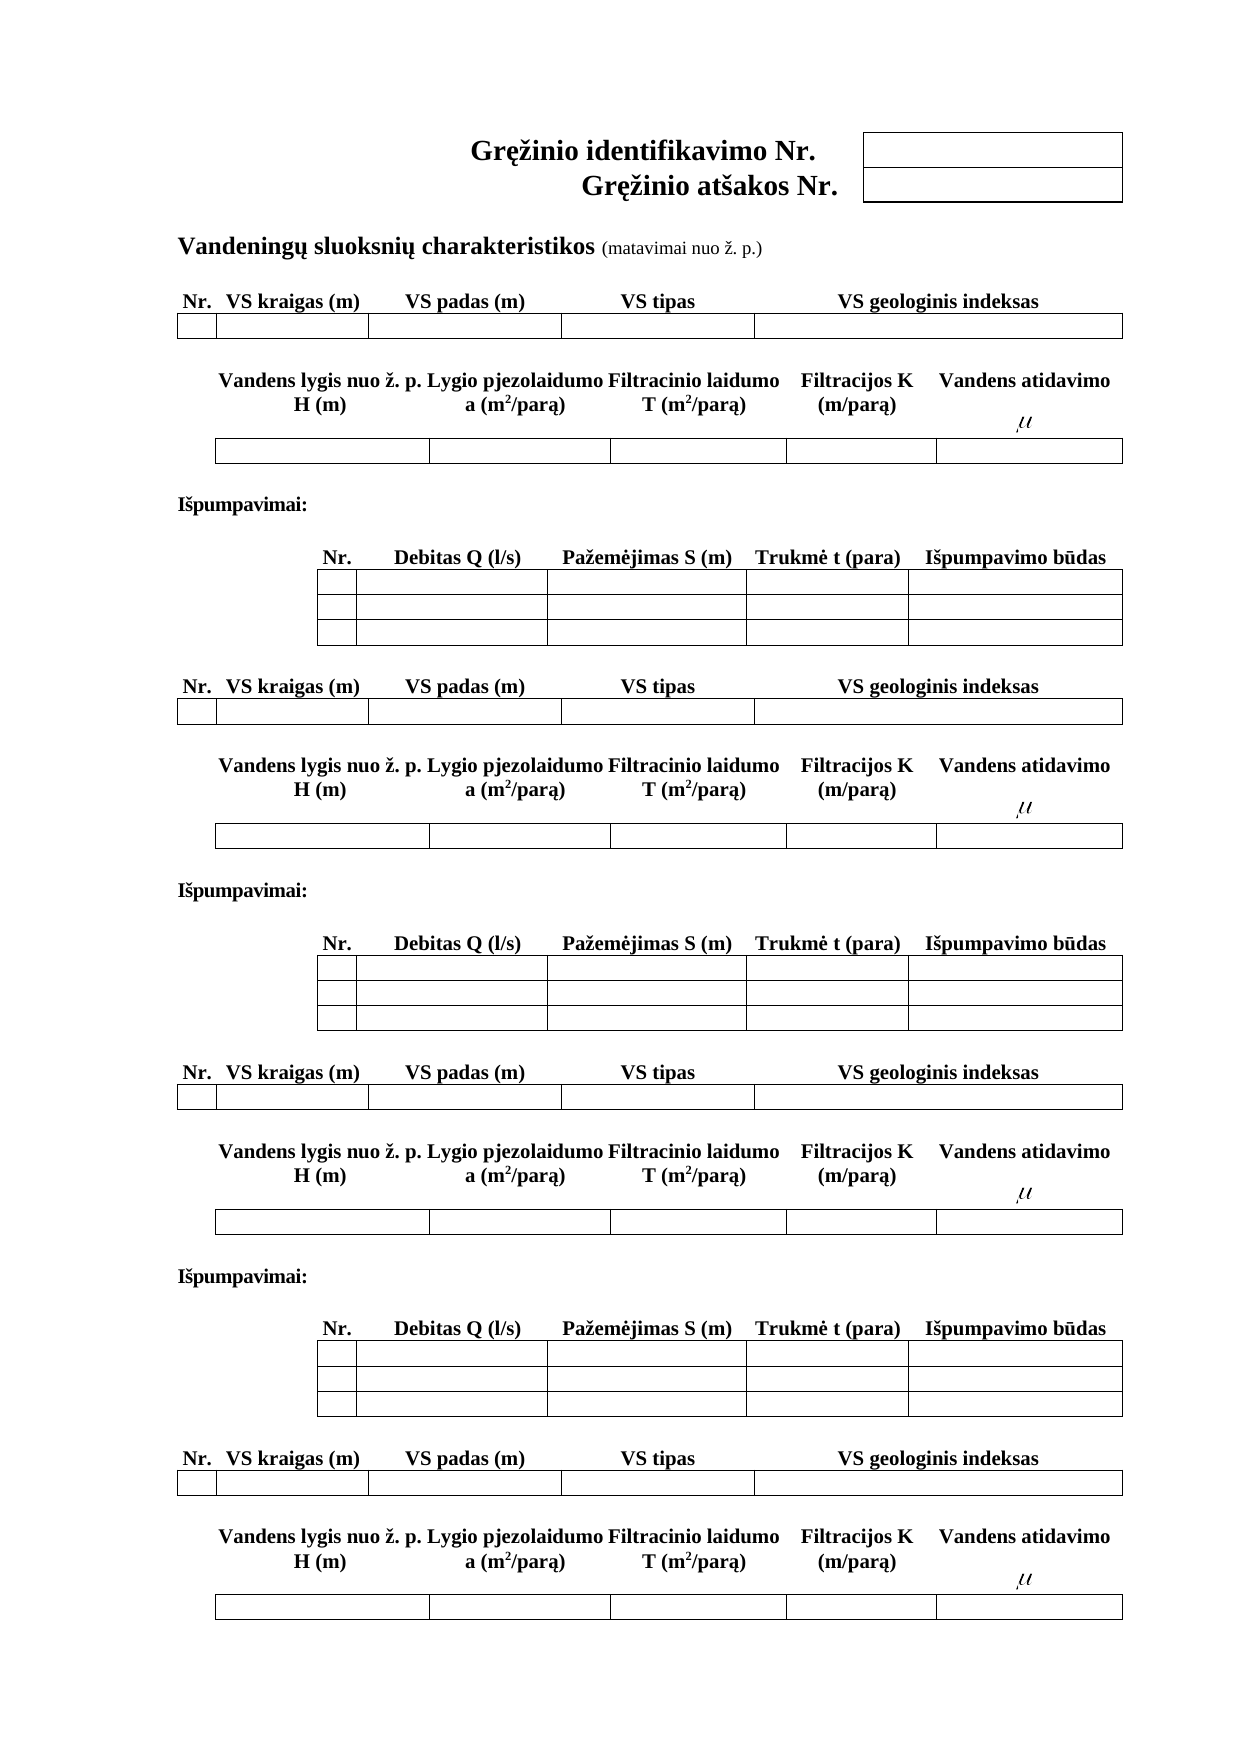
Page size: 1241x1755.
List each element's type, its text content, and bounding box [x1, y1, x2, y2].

table_cell [318, 1006, 356, 1030]
table_header [177, 368, 216, 437]
table_header Filtracinio laidumo T (m2/parą) [606, 1139, 782, 1209]
table_header [177, 1316, 318, 1391]
table_cell [217, 1085, 368, 1109]
table_cell [318, 620, 356, 644]
table_cell [747, 595, 908, 619]
table_header Lygio pjezolaidumo a (m2/parą) [424, 1139, 606, 1209]
table_header Filtracinio laidumo T (m2/parą) [606, 753, 782, 823]
table_header Vandens atidavimo miu [932, 368, 1117, 437]
table_cell [177, 438, 215, 462]
table_header Gręžinio identifikavimo Nr. [177, 132, 863, 167]
table_cell [747, 1006, 908, 1030]
table_cell [755, 699, 1122, 723]
table_cell [369, 314, 561, 338]
table_header VS tipas [561, 674, 754, 698]
table_cell [217, 699, 368, 723]
table_header Vandens atidavimo miu [932, 753, 1117, 823]
table_cell [548, 1006, 746, 1030]
table_cell [611, 439, 786, 462]
table_cell [430, 824, 610, 848]
table_cell [909, 1367, 1122, 1391]
table_cell [562, 1085, 754, 1109]
table_cell [318, 1367, 356, 1391]
table_cell Gręžinio atšakos Nr. [177, 167, 863, 201]
table_header VS kraigas (m) [217, 1060, 369, 1084]
table_header Nr. [177, 289, 217, 313]
table_cell [909, 956, 1122, 980]
table_cell [178, 1471, 216, 1495]
table_cell [178, 314, 216, 338]
table_header VS geologinis indeksas [754, 1446, 1122, 1469]
table_header Trukmė t (para) [747, 545, 909, 569]
table_header Filtracinio laidumo T (m2/parą) [606, 1525, 782, 1594]
table_header Nr. [318, 931, 356, 955]
table_cell [909, 570, 1122, 594]
table_cell [755, 1471, 1122, 1495]
table_cell [548, 1367, 746, 1391]
table_header Filtracijos K (m/parą) [782, 753, 932, 823]
table_cell [369, 1471, 561, 1495]
table_header Debitas Q (l/s) [356, 931, 547, 955]
table_cell [357, 1392, 547, 1416]
table_cell [318, 1392, 356, 1416]
table_header VS geologinis indeksas [754, 674, 1122, 698]
table_header Nr. [318, 1316, 356, 1340]
table_cell [357, 1367, 547, 1391]
table_header Filtracijos K (m/parą) [782, 1139, 932, 1209]
table_header VS padas (m) [369, 289, 561, 313]
table_header VS tipas [561, 1060, 754, 1084]
table_cell [747, 620, 908, 644]
table_header [177, 545, 318, 619]
table_header [177, 753, 216, 823]
table_header [864, 133, 1122, 167]
table_cell [611, 824, 786, 848]
table_cell [357, 981, 547, 1005]
table_cell [430, 1595, 610, 1619]
table_cell [562, 314, 754, 338]
table_cell [787, 1210, 936, 1234]
table_cell [357, 1006, 547, 1030]
table_cell [937, 824, 1122, 848]
table_cell [937, 439, 1122, 462]
table_cell [217, 314, 368, 338]
table_header VS geologinis indeksas [754, 1060, 1122, 1084]
table_cell [216, 439, 429, 462]
table_header Trukmė t (para) [747, 1316, 909, 1340]
table_cell [747, 1367, 908, 1391]
table_header [1117, 1139, 1122, 1209]
table_header Filtracijos K (m/parą) [782, 1525, 932, 1594]
table_header [177, 1525, 216, 1594]
table_cell [357, 956, 547, 980]
table_cell [177, 1594, 215, 1619]
table_header Filtracinio laidumo T (m2/parą) [606, 368, 782, 437]
table_cell [909, 1341, 1122, 1366]
table_cell [357, 620, 547, 644]
table_cell [357, 1341, 547, 1366]
table_cell [611, 1210, 786, 1234]
table_cell [177, 619, 317, 644]
table_cell [755, 314, 1122, 338]
table_cell [177, 1391, 317, 1416]
table_cell [747, 981, 908, 1005]
table_header Lygio pjezolaidumo a (m2/parą) [424, 368, 606, 437]
table_cell [548, 1392, 746, 1416]
table_header Lygio pjezolaidumo a (m2/parą) [424, 1525, 606, 1594]
table_header Nr. [177, 674, 217, 698]
table_header Vandens lygis nuo ž. p. H (m) [216, 1139, 424, 1209]
table_cell [909, 1006, 1122, 1030]
table_header Nr. [318, 545, 356, 569]
table_cell [562, 699, 754, 723]
table_cell [548, 595, 746, 619]
table_header VS kraigas (m) [217, 1446, 369, 1469]
table_header VS padas (m) [369, 1446, 561, 1469]
table_cell [217, 1471, 368, 1495]
table_header Trukmė t (para) [747, 931, 909, 955]
table_cell [318, 595, 356, 619]
table_cell [755, 1085, 1122, 1109]
table_cell [787, 1595, 936, 1619]
table_header Vandens atidavimo miu [932, 1139, 1117, 1209]
text Išpumpavimai: [177, 878, 1122, 902]
table_header VS kraigas (m) [217, 674, 369, 698]
table_cell [864, 168, 1122, 201]
table_cell [318, 570, 356, 594]
table_cell [318, 956, 356, 980]
table_cell [369, 1085, 561, 1109]
table_cell [548, 1341, 746, 1366]
table_header [1117, 753, 1122, 823]
table_header VS tipas [561, 1446, 754, 1469]
table_cell [747, 570, 908, 594]
table_header [1117, 1525, 1122, 1594]
table_cell [747, 956, 908, 980]
table_header Išpumpavimo būdas [909, 1316, 1122, 1340]
text Išpumpavimai: [177, 1263, 1122, 1288]
table_cell [909, 595, 1122, 619]
table_header VS padas (m) [369, 1060, 561, 1084]
table_cell [369, 699, 561, 723]
table_header Vandens lygis nuo ž. p. H (m) [216, 368, 424, 437]
table_cell [430, 439, 610, 462]
table_header Filtracijos K (m/parą) [782, 368, 932, 437]
table_cell [548, 956, 746, 980]
table_cell [747, 1392, 908, 1416]
table_header Debitas Q (l/s) [356, 1316, 547, 1340]
table_header Nr. [177, 1446, 217, 1469]
table_header VS geologinis indeksas [754, 289, 1122, 313]
table_header Debitas Q (l/s) [356, 545, 547, 569]
table_cell [937, 1595, 1122, 1619]
table_cell [562, 1471, 754, 1495]
table_cell [216, 1210, 429, 1234]
table_header Lygio pjezolaidumo a (m2/parą) [424, 753, 606, 823]
table_cell [178, 699, 216, 723]
table_cell [909, 620, 1122, 644]
table_cell [787, 439, 936, 462]
table_header Vandens lygis nuo ž. p. H (m) [216, 1525, 424, 1594]
table_header Vandens atidavimo miu [932, 1525, 1117, 1594]
table_cell [611, 1595, 786, 1619]
table_cell [357, 570, 547, 594]
table_cell [357, 595, 547, 619]
table_cell [177, 1005, 317, 1030]
table_cell [787, 824, 936, 848]
table_cell [548, 981, 746, 1005]
table_cell [909, 1392, 1122, 1416]
table_header Vandens lygis nuo ž. p. H (m) [216, 753, 424, 823]
table_header Pažemėjimas S (m) [548, 1316, 747, 1340]
table_cell [548, 570, 746, 594]
table_cell [747, 1341, 908, 1366]
table_cell [548, 620, 746, 644]
table_header VS padas (m) [369, 674, 561, 698]
text Išpumpavimai: [177, 492, 1122, 516]
text Vandeningų sluoksnių charakteristikos (matavimai nuo ž. p.) [177, 231, 1122, 260]
table_cell [318, 981, 356, 1005]
table_cell [909, 981, 1122, 1005]
table_cell [318, 1341, 356, 1366]
table_cell [937, 1210, 1122, 1234]
table_cell [178, 1085, 216, 1109]
table_header VS kraigas (m) [217, 289, 369, 313]
table_header [1117, 368, 1122, 437]
table_header Išpumpavimo būdas [909, 545, 1122, 569]
table_header Nr. [177, 1060, 217, 1084]
table_header Išpumpavimo būdas [909, 931, 1122, 955]
table_cell [177, 823, 215, 848]
table_header Pažemėjimas S (m) [548, 545, 747, 569]
table_header Pažemėjimas S (m) [548, 931, 747, 955]
table_header [177, 1139, 216, 1209]
table_cell [177, 1209, 215, 1234]
table_header [177, 931, 318, 1005]
table_cell [216, 824, 429, 848]
table_cell [216, 1595, 429, 1619]
table_cell [430, 1210, 610, 1234]
table_header VS tipas [561, 289, 754, 313]
